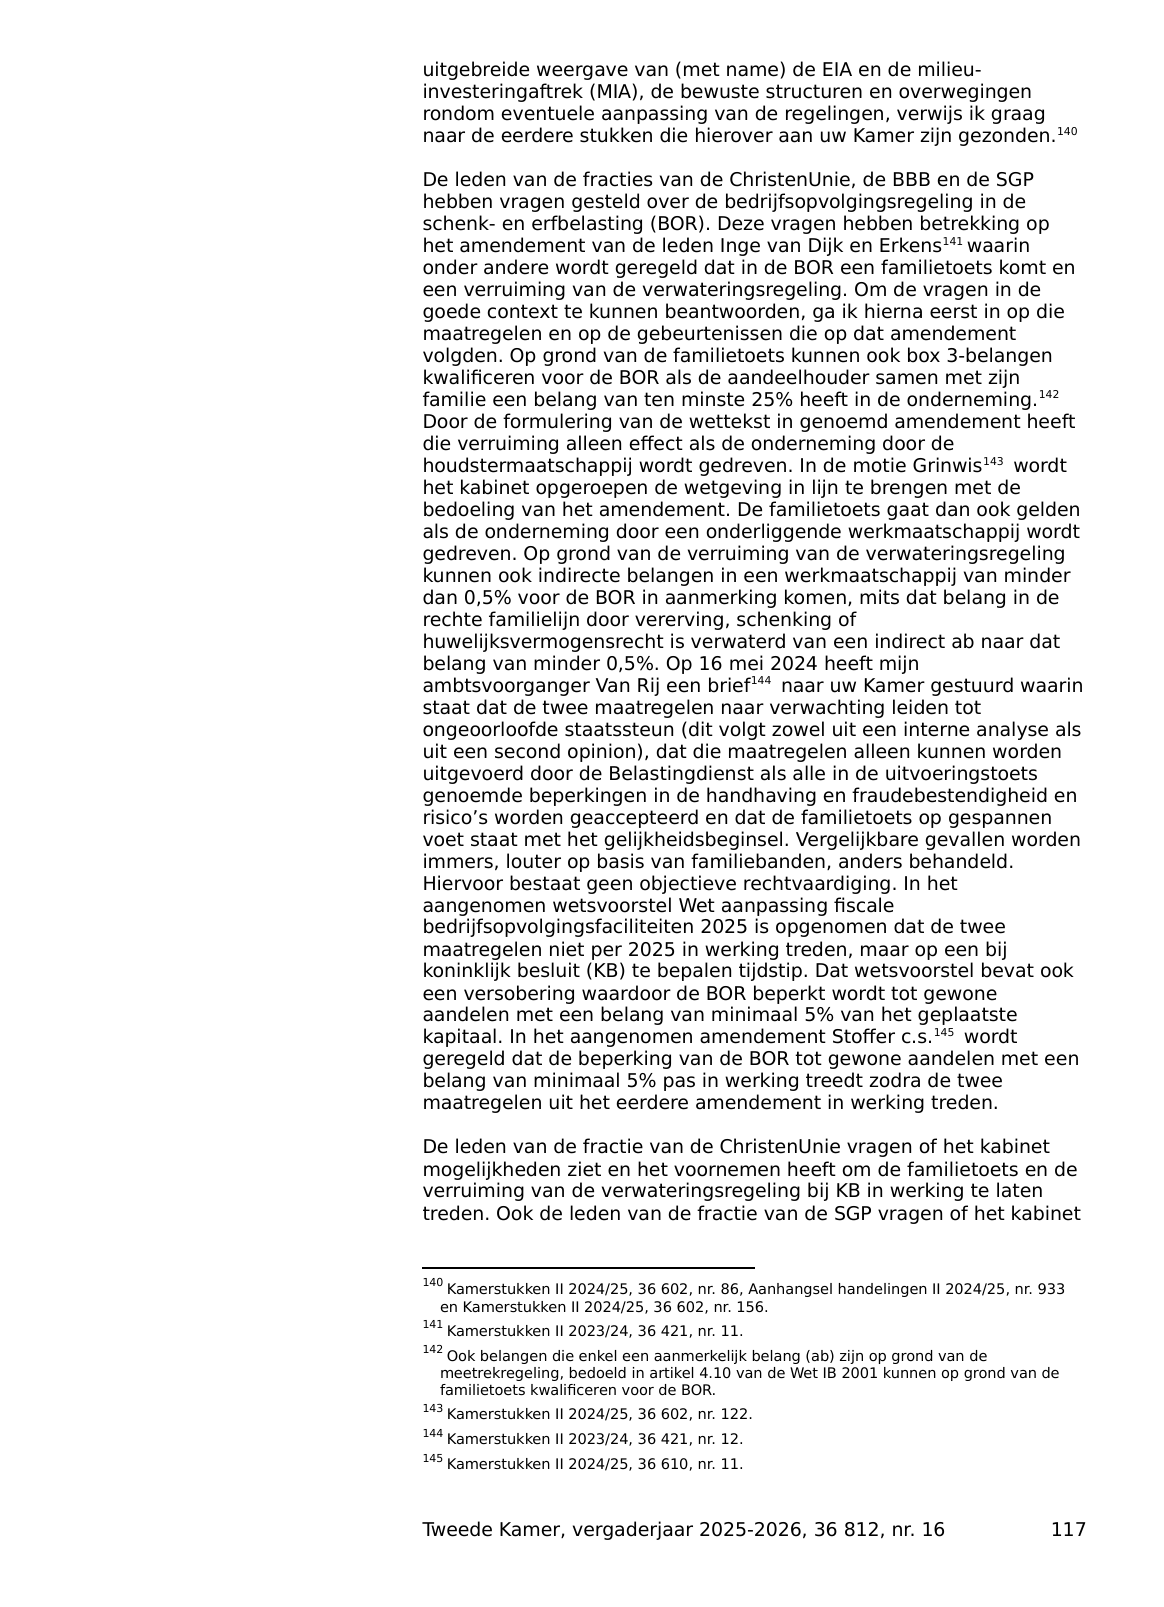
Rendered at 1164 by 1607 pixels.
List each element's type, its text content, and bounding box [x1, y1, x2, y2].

text Kamerstukken II 2023/24, 36 421, nr. 12. [422, 1427, 1087, 1449]
text De leden van de fractie van de ChristenUnie vragen of het kabinet mogelijkheden ziet en het voornemen heeft om de familietoets en de verruiming van de verwateringsregeling bij KB in werking te laten treden. Ook de leden van de fractie van de SGP vragen of het kabinet [422, 1136, 1087, 1224]
text Kamerstukken II 2024/25, 36 602, nr. 86, Aanhangsel handelingen II 2024/25, nr. 933 en Kamerstukken II 2024/25, 36 602, nr. 156. [422, 1277, 1087, 1316]
text Kamerstukken II 2024/25, 36 610, nr. 11. [422, 1452, 1087, 1474]
text uitgebreide weergave van (met name) de EIA en de milieu-investeringaftrek (MIA), de bewuste structuren en overwegingen rondom eventuele aanpassing van de regelingen, verwijs ik graag naar de eerdere stukken die hierover aan uw Kamer zijn gezonden. [422, 59, 1087, 147]
text De leden van de fracties van de ChristenUnie, de BBB en de SGP hebben vragen gesteld over de bedrijfsopvolgingsregeling in de schenk- en erfbelasting (BOR). Deze vragen hebben betrekking op het amendement van de leden Inge van Dijk en Erkenswaarin onder andere wordt geregeld dat in de BOR een familietoets komt en een verruiming van de verwateringsregeling. Om de vragen in de goede context te kunnen beantwoorden, ga ik hierna eerst in op die maatregelen en op de gebeurtenissen die op dat amendement volgden. Op grond van de familietoets kunnen ook box 3-belangen kwalificeren voor de BOR als de aandeelhouder samen met zijn familie een belang van ten minste 25% heeft in de onderneming. Door de formulering van de wettekst in genoemd amendement heeft die verruiming alleen effect als de onderneming door de houdstermaatschappij wordt gedreven. In de motie Grinwis wordt het kabinet opgeroepen de wetgeving in lijn te brengen met de bedoeling van het amendement. De familietoets gaat dan ook gelden als de onderneming door een onderliggende werkmaatschappij wordt gedreven. Op grond van de verruiming van de verwateringsregeling kunnen ook indirecte belangen in een werkmaatschappij van minder dan 0,5% voor de BOR in aanmerking komen, mits dat belang in de rechte familielijn door vererving, schenking of huwelijksvermogensrecht is verwaterd van een indirect ab naar dat belang van minder 0,5%. Op 16 mei 2024 heeft mijn ambtsvoorganger Van Rij een brief naar uw Kamer gestuurd waarin staat dat de twee maatregelen naar verwachting leiden tot ongeoorloofde staatssteun (dit volgt zowel uit een interne analyse als uit een second opinion), dat die maatregelen alleen kunnen worden uitgevoerd door de Belastingdienst als alle in de uitvoeringstoets genoemde beperkingen in de handhaving en fraudebestendigheid en risico’s worden geaccepteerd en dat de familietoets op gespannen voet staat met het gelijkheidsbeginsel. Vergelijkbare gevallen worden immers, louter op basis van familiebanden, anders behandeld. Hiervoor bestaat geen objectieve rechtvaardiging. In het aangenomen wetsvoorstel Wet aanpassing fiscale bedrijfsopvolgingsfaciliteiten 2025 is opgenomen dat de twee maatregelen niet per 2025 in werking treden, maar op een bij koninklijk besluit (KB) te bepalen tijdstip. Dat wetsvoorstel bevat ook een versobering waardoor de BOR beperkt wordt tot gewone aandelen met een belang van minimaal 5% van het geplaatste kapitaal. In het aangenomen amendement Stoffer c.s. wordt geregeld dat de beperking van de BOR tot gewone aandelen met een belang van minimaal 5% pas in werking treedt zodra de twee maatregelen uit het eerdere amendement in werking treden. [422, 169, 1087, 1114]
text Kamerstukken II 2024/25, 36 602, nr. 122. [422, 1402, 1087, 1424]
text Ook belangen die enkel een aanmerkelijk belang (ab) zijn op grond van de meetrekregeling, bedoeld in artikel 4.10 van de Wet IB 2001 kunnen op grond van de familietoets kwalificeren voor de BOR. [422, 1343, 1087, 1399]
text Kamerstukken II 2023/24, 36 421, nr. 11. [422, 1318, 1087, 1341]
